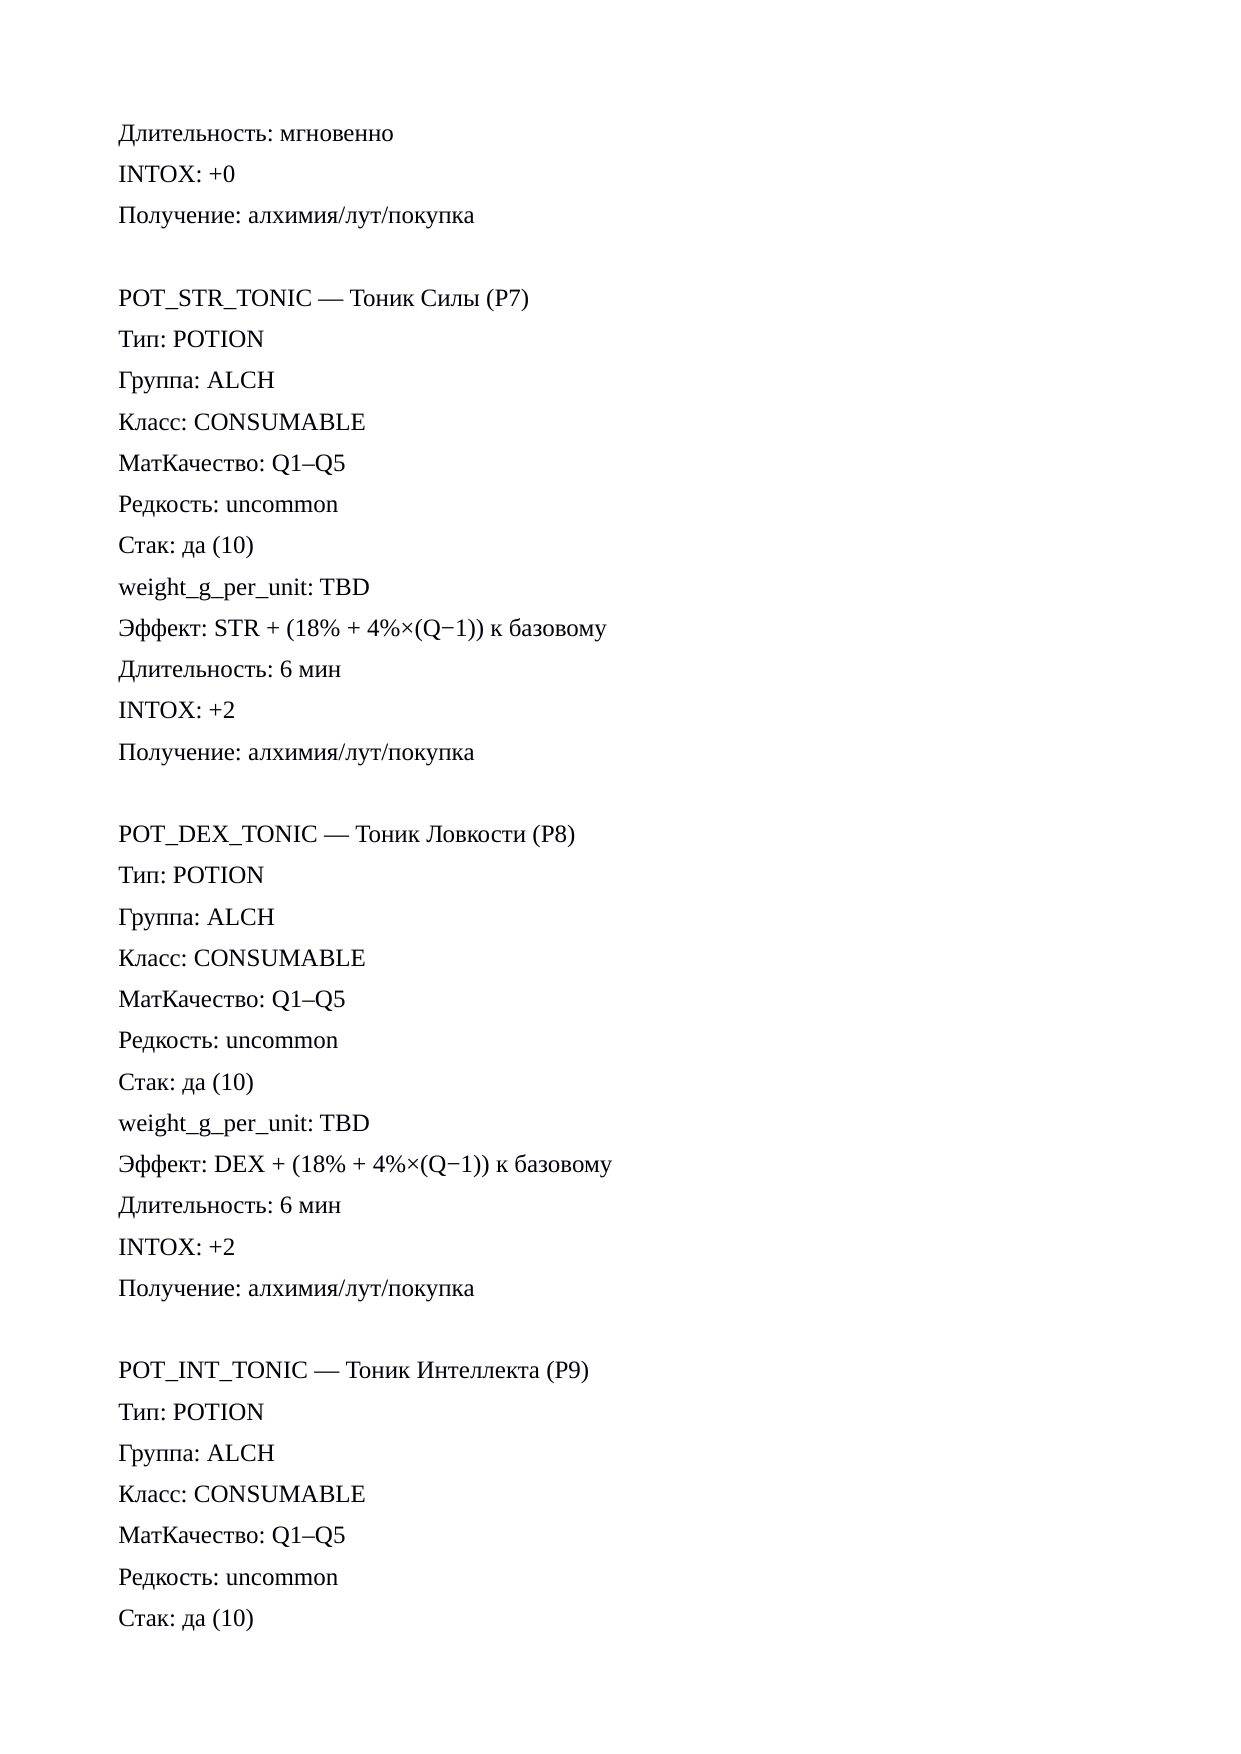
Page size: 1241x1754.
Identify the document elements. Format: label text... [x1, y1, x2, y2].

text Получение: алхимия/лут/покупка [118, 201, 1122, 229]
text INTOX: +2 [118, 1232, 1122, 1261]
text Класс: CONSUMABLE [118, 407, 1122, 436]
text Группа: ALCH [118, 1438, 1122, 1467]
text Эффект: STR + (18% + 4%×(Q−1)) к базовому [118, 613, 1122, 642]
text weight_g_per_unit: TBD [118, 1108, 1122, 1137]
text Тип: POTION [118, 1397, 1122, 1426]
text МатКачество: Q1–Q5 [118, 984, 1122, 1013]
text Получение: алхимия/лут/покупка [118, 737, 1122, 766]
text Группа: ALCH [118, 366, 1122, 394]
text Стак: да (10) [118, 1603, 1122, 1632]
text Стак: да (10) [118, 531, 1122, 559]
text Редкость: uncommon [118, 489, 1122, 518]
text Редкость: uncommon [118, 1562, 1122, 1591]
text POT_INT_TONIC — Тоник Интеллекта (P9) [118, 1356, 1122, 1384]
text Стак: да (10) [118, 1067, 1122, 1096]
text Группа: ALCH [118, 902, 1122, 931]
text Длительность: мгновенно [118, 118, 1122, 147]
text weight_g_per_unit: TBD [118, 572, 1122, 601]
text Длительность: 6 мин [118, 1191, 1122, 1219]
text INTOX: +2 [118, 696, 1122, 724]
text POT_STR_TONIC — Тоник Силы (P7) [118, 283, 1122, 312]
text INTOX: +0 [118, 159, 1122, 188]
text Получение: алхимия/лут/покупка [118, 1273, 1122, 1302]
text POT_DEX_TONIC — Тоник Ловкости (P8) [118, 819, 1122, 848]
text МатКачество: Q1–Q5 [118, 1521, 1122, 1549]
text Тип: POTION [118, 324, 1122, 353]
text Эффект: DEX + (18% + 4%×(Q−1)) к базовому [118, 1149, 1122, 1178]
text Тип: POTION [118, 861, 1122, 889]
text Редкость: uncommon [118, 1026, 1122, 1054]
text МатКачество: Q1–Q5 [118, 448, 1122, 477]
text Класс: CONSUMABLE [118, 1479, 1122, 1508]
text Класс: CONSUMABLE [118, 943, 1122, 972]
text Длительность: 6 мин [118, 654, 1122, 683]
